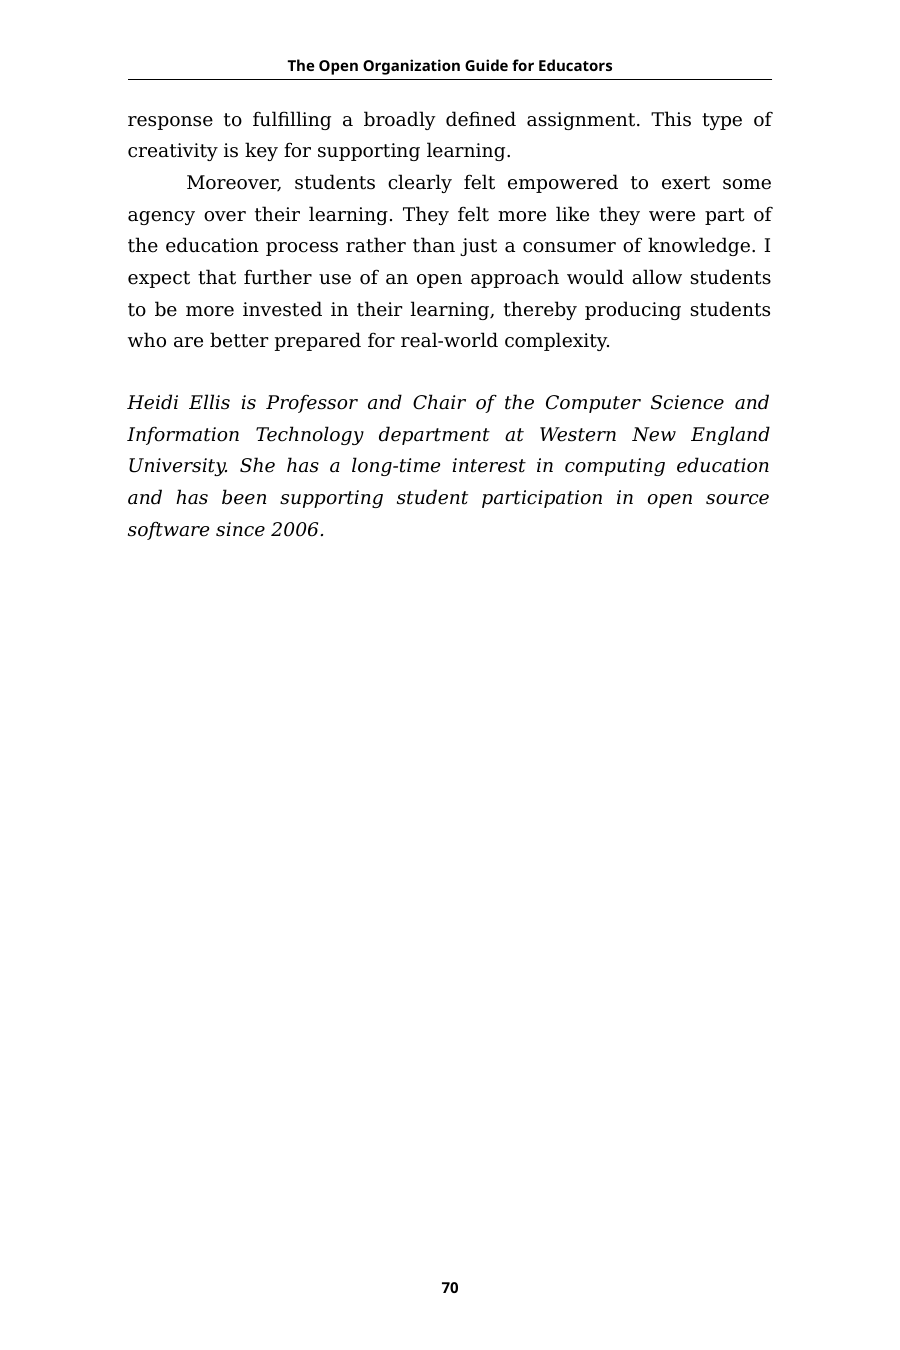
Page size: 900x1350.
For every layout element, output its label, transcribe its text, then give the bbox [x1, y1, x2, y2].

text Moreover, students clearly felt empowered to exert some agency over their learning. They felt more like they were part of the education process rather than just a consumer of knowledge. I expect that further use of an open approach would allow students to be more invested in their learning, thereby producing students who are better prepared for real-world complexity. [127, 172, 772, 352]
text response to fulfilling a broadly defined assignment. This type of creativity is key for supporting learning. [127, 109, 772, 162]
text Heidi Ellis is Professor and Chair of the Computer Science and Information Technology department at Western New England University. She has a long-time interest in computing education and has been supporting student participation in open source software since 2006. [127, 392, 772, 541]
